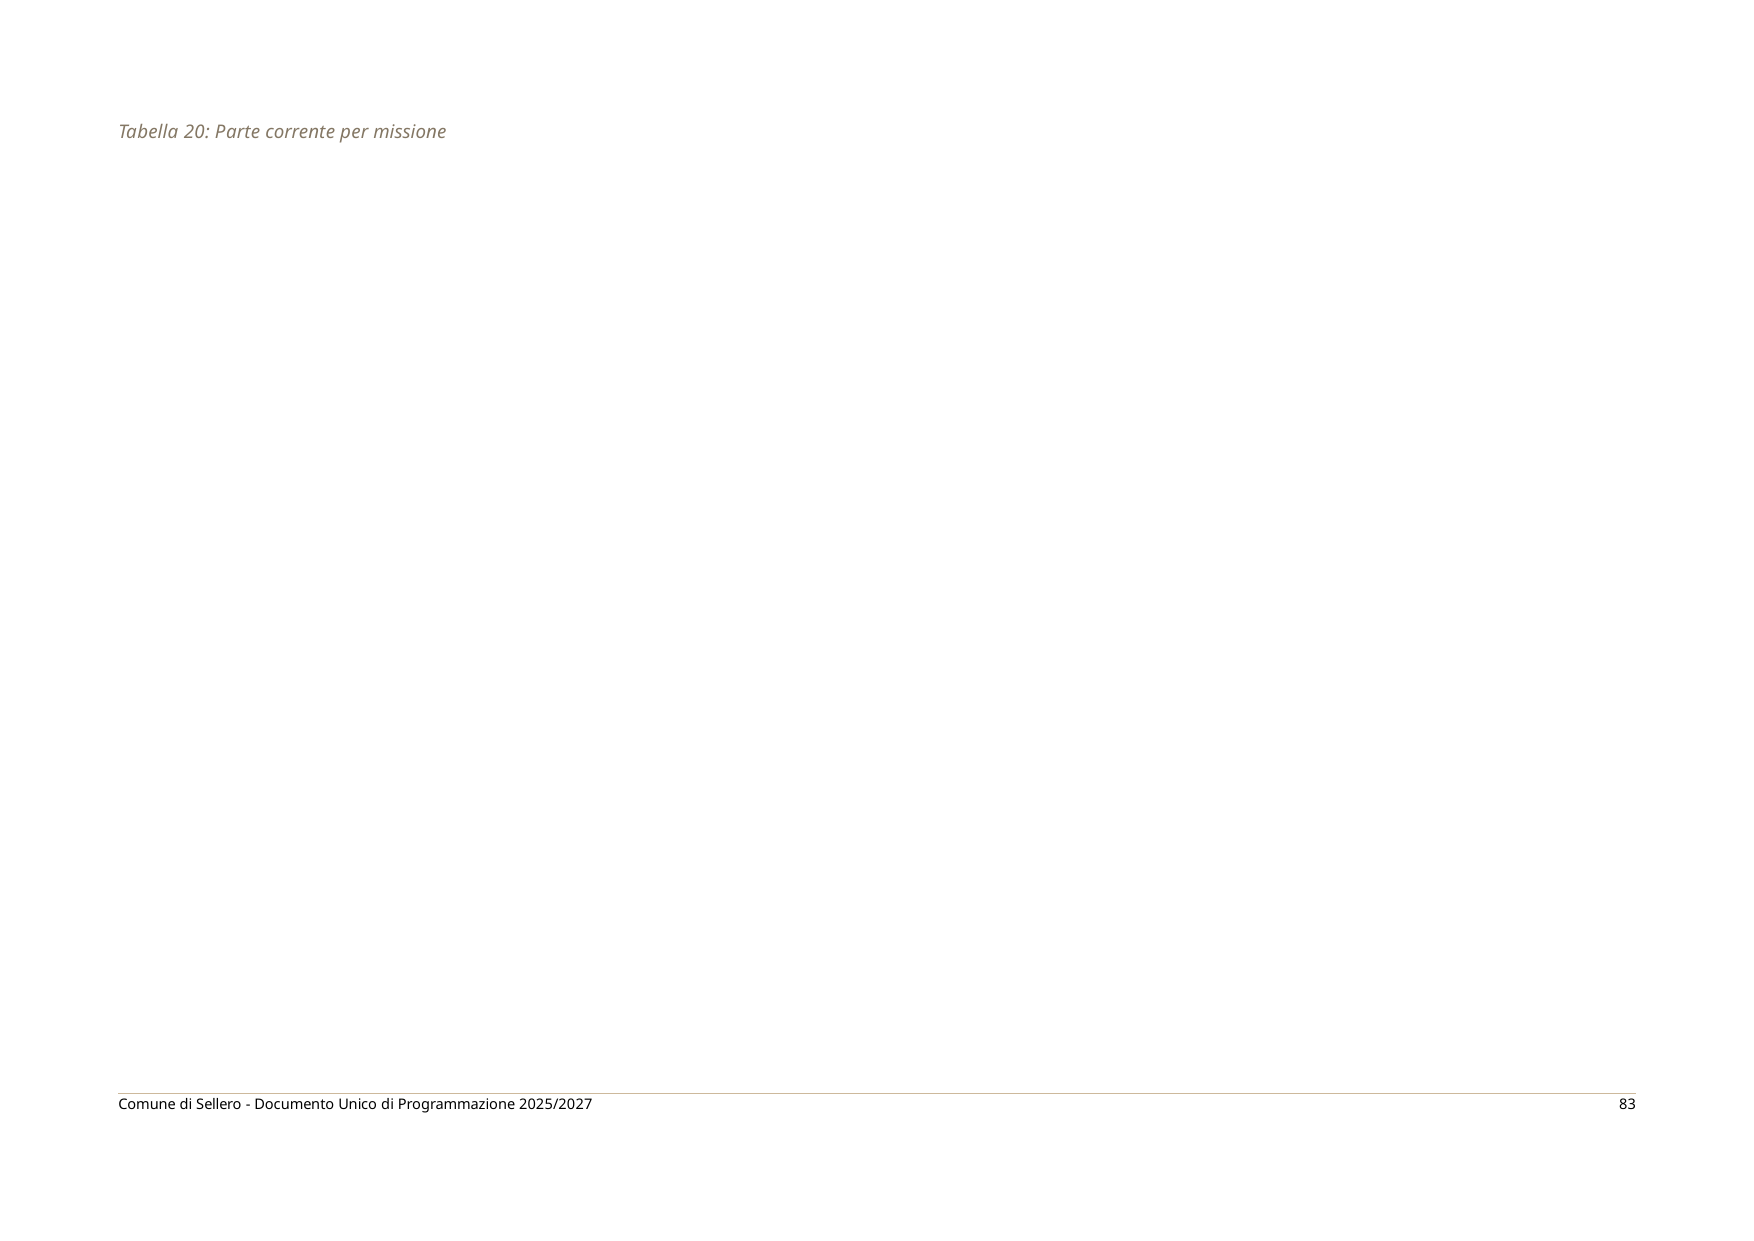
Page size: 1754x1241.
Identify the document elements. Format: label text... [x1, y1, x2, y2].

text Tabella 20: Parte corrente per missione [118, 118, 1636, 144]
